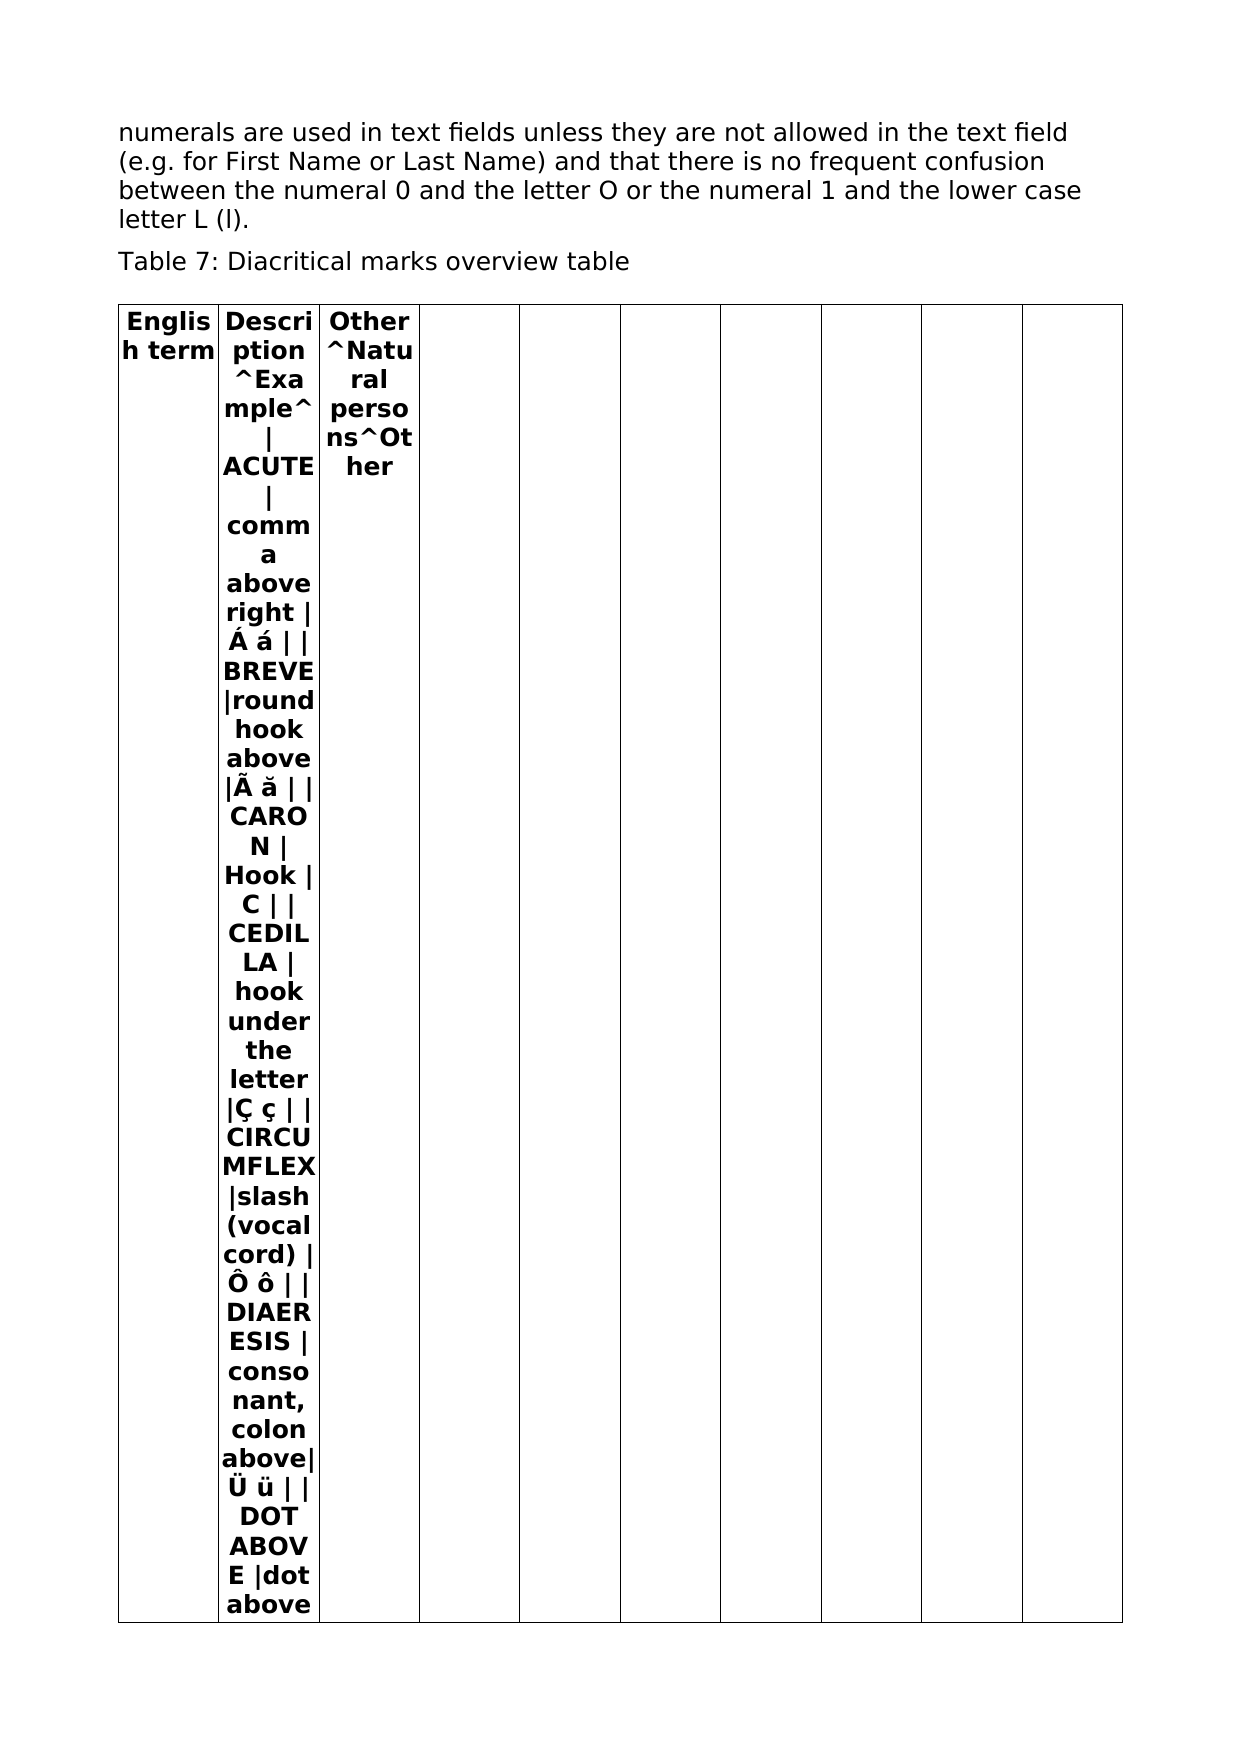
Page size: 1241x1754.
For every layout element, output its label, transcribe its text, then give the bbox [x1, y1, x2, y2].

table_header [822, 305, 921, 1622]
table_header [721, 305, 821, 1622]
table_header Description ^Example^ |ACUTE |comma above right |Á á | |BREVE |round hook above |Ã ă | |CARON |Hook |C | |CEDILLA |hook under the letter |Ç ç | |CIRCUMFLEX |slash (vocal cord) |Ô ô | |DIAERESIS |consonant, colon above|Ü ü | |DOT ABOVE |dot above [219, 305, 319, 1622]
table_header [420, 305, 519, 1622]
table_header English term [119, 305, 218, 1622]
table_header [520, 305, 620, 1622]
text numerals are used in text fields unless they are not allowed in the text field (e.g. for First Name or Last Name) and that there is no frequent confusion between the numeral 0 and the letter O or the numeral 1 and the lower case letter L (l). [118, 118, 1122, 235]
table_header [621, 305, 720, 1622]
table_header [1023, 305, 1122, 1622]
table_header [922, 305, 1022, 1622]
text Table 7: Diacritical marks overview table [118, 247, 1122, 276]
table_header Other^Natural persons^Other [320, 305, 419, 1622]
